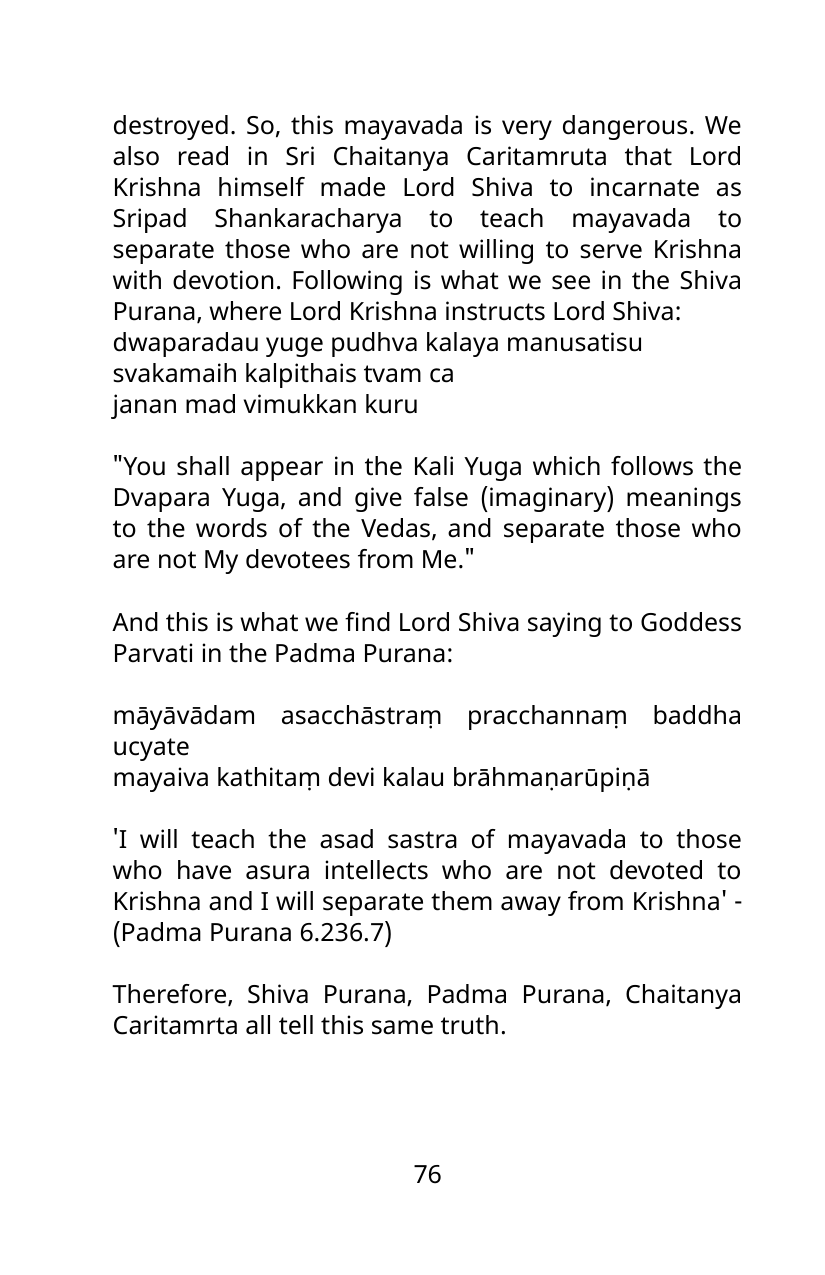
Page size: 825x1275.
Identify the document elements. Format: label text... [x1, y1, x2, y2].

text "You shall appear in the Kali Yuga which follows the Dvapara Yuga, and give false (imaginary) meanings to the words of the Vedas, and separate those who are not My devotees from Me." [112, 454, 742, 578]
text dwaparadau yuge pudhva kalaya manusatisu [112, 330, 742, 361]
text svakamaih kalpithais tvam ca [112, 361, 742, 392]
text 'I will teach the asad sastra of mayavada to those who have asura intellects who are not devoted to Krishna and I will separate them away from Krishna' - (Padma Purana 6.236.7) [112, 826, 742, 951]
text māyāvādam asacchāstraṃ pracchannaṃ baddha ucyate [112, 702, 742, 764]
text janan mad vimukkan kuru [112, 392, 742, 423]
text Therefore, Shiva Purana, Padma Purana, Chaitanya Caritamrta all tell this same truth. [112, 982, 742, 1044]
text And this is what we find Lord Shiva saying to Goddess Parvati in the Padma Purana: [112, 609, 742, 671]
text mayaiva kathitaṃ devi kalau brāhmaṇarūpiṇā [112, 764, 742, 795]
text destroyed. So, this mayavada is very dangerous. We also read in Sri Chaitanya Caritamruta that Lord Krishna himself made Lord Shiva to incarnate as Sripad Shankaracharya to teach mayavada to separate those who are not willing to serve Krishna with devotion. Following is what we see in the Shiva Purana, where Lord Krishna instructs Lord Shiva: [112, 112, 742, 330]
